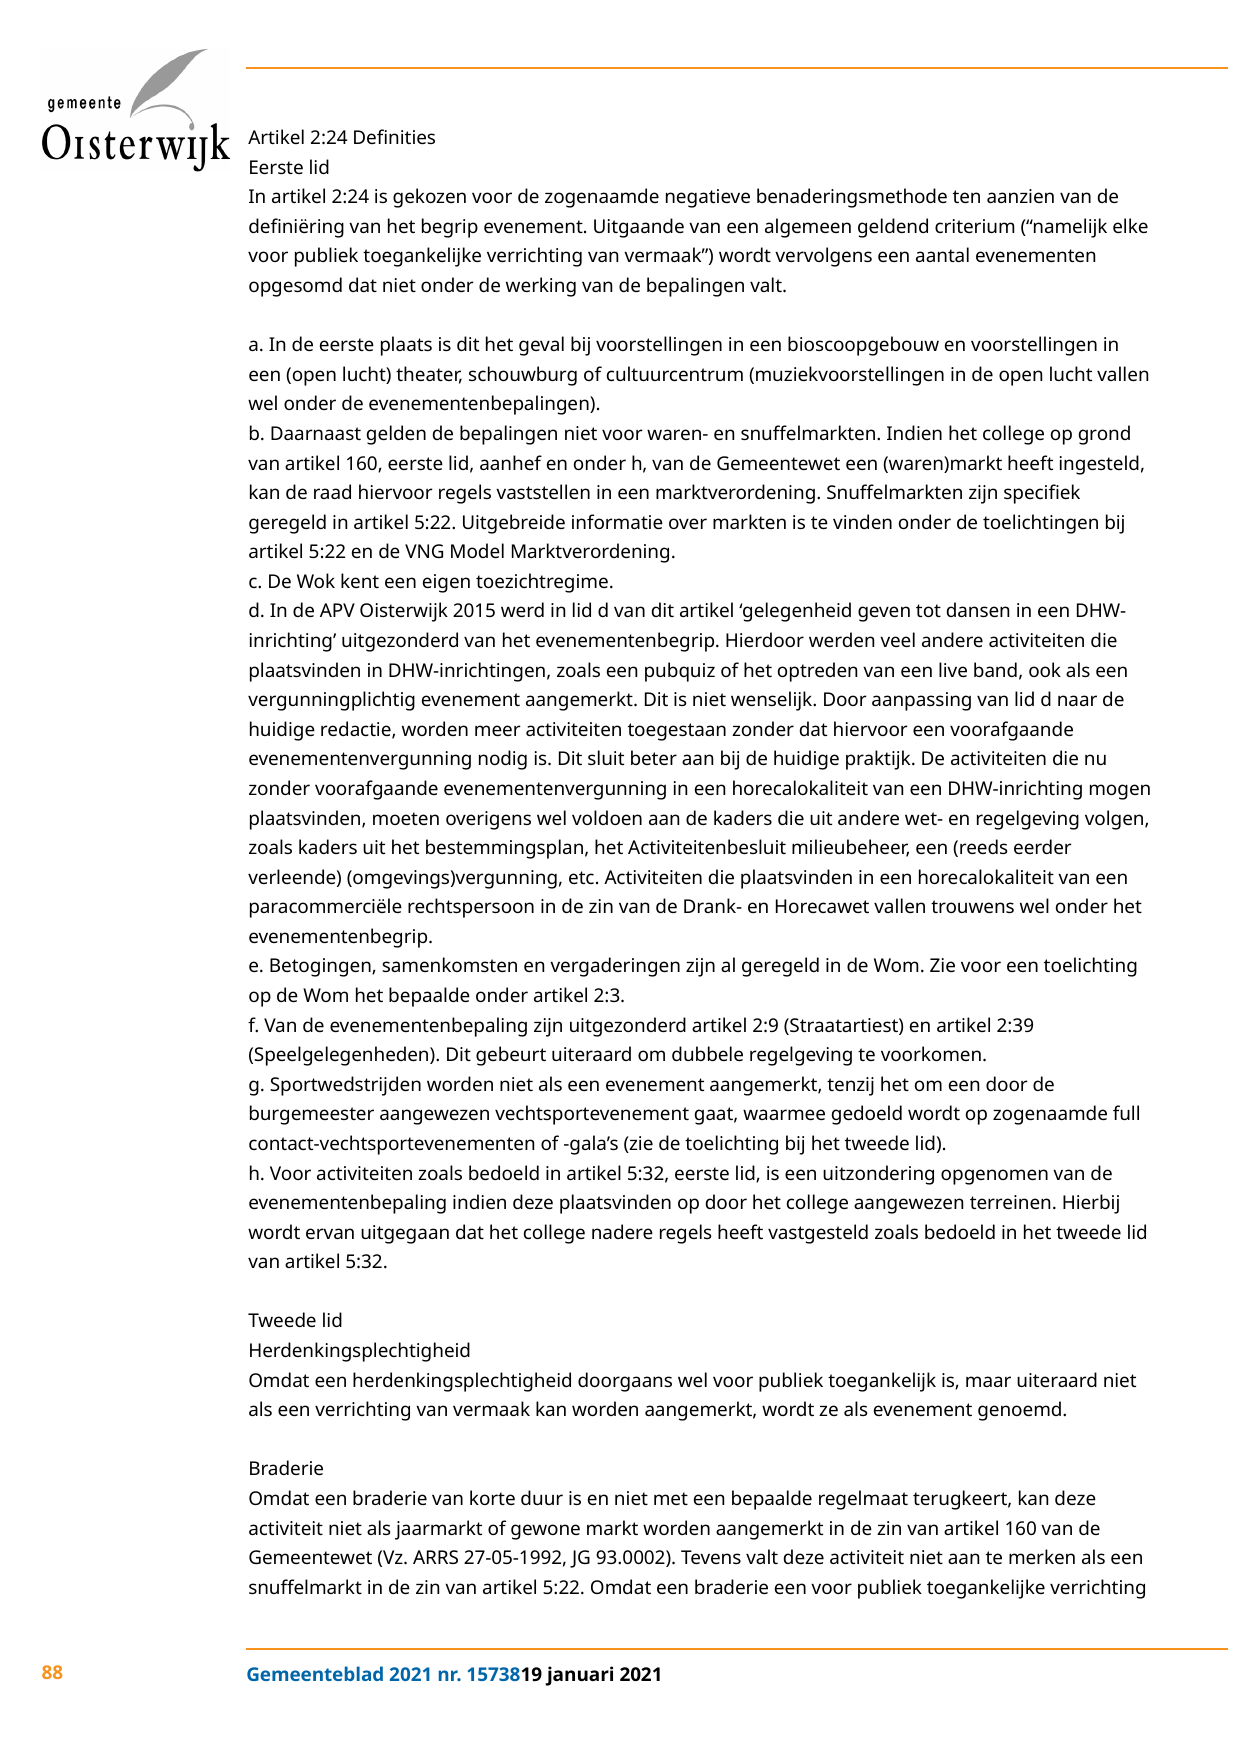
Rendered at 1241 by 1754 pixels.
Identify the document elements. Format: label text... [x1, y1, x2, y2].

text g. Sportwedstrijden worden niet als een evenement aangemerkt, tenzij het om een door de burgemeester aangewezen vechtsportevenement gaat, waarmee gedoeld wordt op zogenaamde full contact-vechtsportevenementen of -gala’s (zie de toelichting bij het tweede lid). [248, 1071, 1152, 1156]
text Eerste lid [248, 154, 1152, 180]
text Herdenkingsplechtigheid [248, 1337, 1152, 1363]
text b. Daarnaast gelden de bepalingen niet voor waren- en snuffelmarkten. Indien het college op grond van artikel 160, eerste lid, aanhef en onder h, van de Gemeentewet een (waren)markt heeft ingesteld, kan de raad hiervoor regels vaststellen in een marktverordening. Snuffelmarkten zijn specifiek geregeld in artikel 5:22. Uitgebreide informatie over markten is te vinden onder de toelichtingen bij artikel 5:22 en de VNG Model Marktverordening. [248, 420, 1152, 564]
picture [41, 47, 231, 172]
text Tweede lid [248, 1308, 1152, 1333]
text a. In de eerste plaats is dit het geval bij voorstellingen in een bioscoopgebouw en voorstellingen in een (open lucht) theater, schouwburg of cultuurcentrum (muziekvoorstellingen in de open lucht vallen wel onder de evenementenbepalingen). [248, 331, 1152, 416]
text c. De Wok kent een eigen toezichtregime. [248, 568, 1152, 594]
text f. Van de evenementenbepaling zijn uitgezonderd artikel 2:9 (Straatartiest) en artikel 2:39 (Speelgelegenheden). Dit gebeurt uiteraard om dubbele regelgeving te voorkomen. [248, 1012, 1152, 1067]
text d. In de APV Oisterwijk 2015 werd in lid d van dit artikel ‘gelegenheid geven tot dansen in een DHW-inrichting’ uitgezonderd van het evenementenbegrip. Hierdoor werden veel andere activiteiten die plaatsvinden in DHW-inrichtingen, zoals een pubquiz of het optreden van een live band, ook als een vergunningplichtig evenement aangemerkt. Dit is niet wenselijk. Door aanpassing van lid d naar de huidige redactie, worden meer activiteiten toegestaan zonder dat hiervoor een voorafgaande evenementenvergunning nodig is. Dit sluit beter aan bij de huidige praktijk. De activiteiten die nu zonder voorafgaande evenementenvergunning in een horecalokaliteit van een DHW-inrichting mogen plaatsvinden, moeten overigens wel voldoen aan de kaders die uit andere wet- en regelgeving volgen, zoals kaders uit het bestemmingsplan, het Activiteitenbesluit milieubeheer, een (reeds eerder verleende) (omgevings)vergunning, etc. Activiteiten die plaatsvinden in een horecalokaliteit van een paracommerciële rechtspersoon in de zin van de Drank- en Horecawet vallen trouwens wel onder het evenementenbegrip. [248, 598, 1152, 949]
text Artikel 2:24 Definities [248, 124, 1152, 150]
text Braderie [248, 1456, 1152, 1481]
text In artikel 2:24 is gekozen voor de zogenaamde negatieve benaderingsmethode ten aanzien van de definiëring van het begrip evenement. Uitgaande van een algemeen geldend criterium (“namelijk elke voor publiek toegankelijke verrichting van vermaak”) wordt vervolgens een aantal evenementen opgesomd dat niet onder de werking van de bepalingen valt. [248, 183, 1152, 298]
text Omdat een braderie van korte duur is en niet met een bepaalde regelmaat terugkeert, kan deze activiteit niet als jaarmarkt of gewone markt worden aangemerkt in de zin van artikel 160 van de Gemeentewet (Vz. ARRS 27-05-1992, JG 93.0002). Tevens valt deze activiteit niet aan te merken als een snuffelmarkt in de zin van artikel 5:22. Omdat een braderie een voor publiek toegankelijke verrichting [248, 1485, 1152, 1600]
text Omdat een herdenkingsplechtigheid doorgaans wel voor publiek toegankelijk is, maar uiteraard niet als een verrichting van vermaak kan worden aangemerkt, wordt ze als evenement genoemd. [248, 1367, 1152, 1422]
text e. Betogingen, samenkomsten en vergaderingen zijn al geregeld in de Wom. Zie voor een toelichting op de Wom het bepaalde onder artikel 2:3. [248, 953, 1152, 1008]
text h. Voor activiteiten zoals bedoeld in artikel 5:32, eerste lid, is een uitzondering opgenomen van de evenementenbepaling indien deze plaatsvinden op door het college aangewezen terreinen. Hierbij wordt ervan uitgegaan dat het college nadere regels heeft vastgesteld zoals bedoeld in het tweede lid van artikel 5:32. [248, 1160, 1152, 1274]
